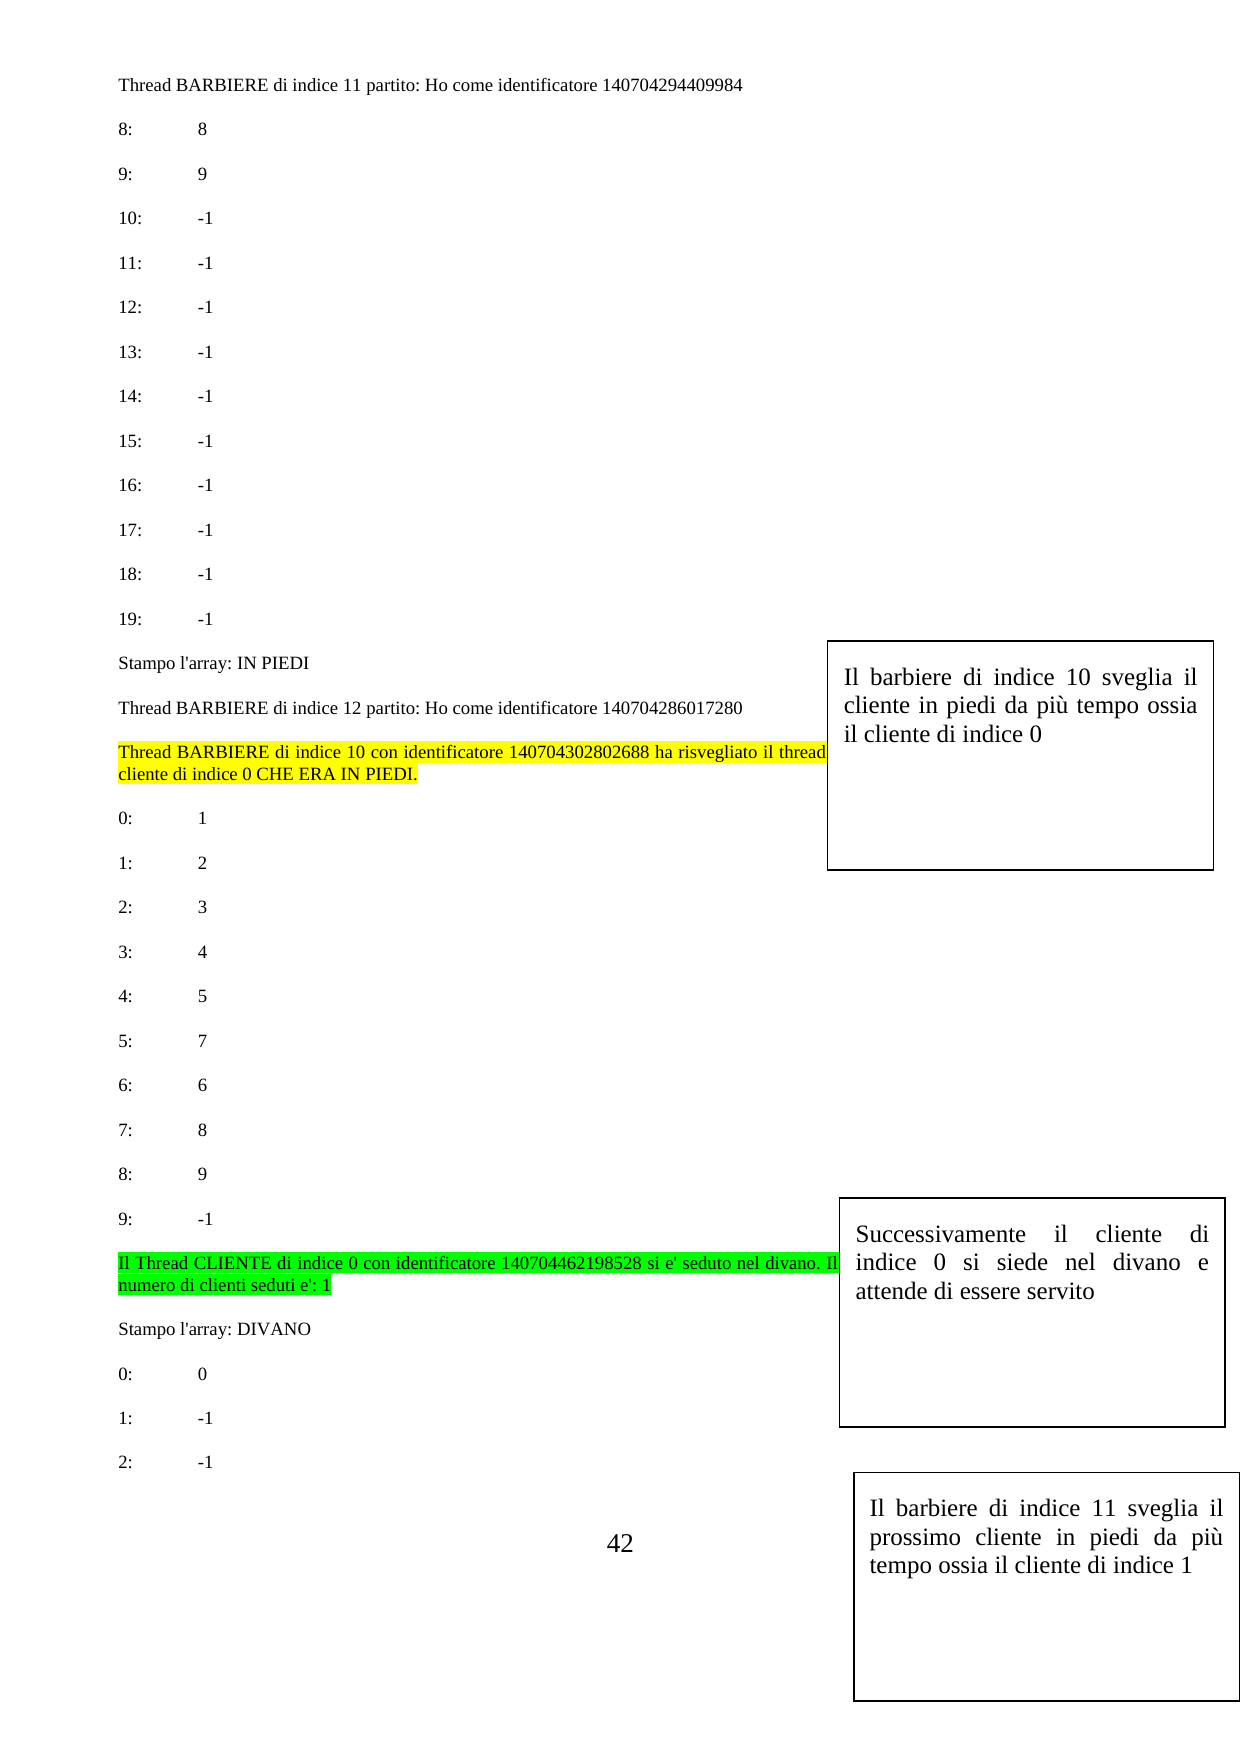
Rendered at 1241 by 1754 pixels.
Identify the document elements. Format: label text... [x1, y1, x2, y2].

text 9: 9 [118, 163, 1122, 184]
text 18: -1 [118, 563, 1122, 585]
text 0: 0 [118, 1362, 839, 1384]
text 1: -1 [118, 1407, 839, 1428]
text 12: -1 [118, 296, 1122, 318]
text 0: 1 [118, 807, 827, 829]
text Il Thread CLIENTE di indice 0 con identificatore 140704462198528 si e' seduto nel divano. Il numero di clienti seduti e': 1 [118, 1252, 839, 1295]
text Thread BARBIERE di indice 10 con identificatore 140704302802688 ha risvegliato il thread cliente di indice 0 CHE ERA IN PIEDI. [118, 741, 827, 784]
text 4: 5 [118, 985, 1122, 1007]
text Thread BARBIERE di indice 12 partito: Ho come identificatore 140704286017280 [118, 697, 827, 718]
text 2: 3 [118, 896, 1122, 918]
text 14: -1 [118, 385, 1122, 407]
text Il barbiere di indice 10 sveglia il cliente in piedi da più tempo ossia il cliente di indice 0 [843, 662, 1198, 748]
text 9: -1 [118, 1207, 839, 1229]
text 13: -1 [118, 341, 1122, 362]
text 10: -1 [118, 207, 1122, 229]
text 16: -1 [118, 474, 1122, 496]
text 7: 8 [118, 1118, 1122, 1140]
text 3: 4 [118, 941, 1122, 962]
text [828, 642, 1213, 869]
text 8: 9 [118, 1163, 1122, 1184]
text Thread BARBIERE di indice 11 partito: Ho come identificatore 140704294409984 [118, 74, 1122, 95]
text 5: 7 [118, 1029, 1122, 1051]
text Stampo l'array: IN PIEDI [118, 652, 827, 674]
text 8: 8 [118, 118, 1122, 140]
text Stampo l'array: DIVANO [118, 1318, 839, 1339]
text 11: -1 [118, 252, 1122, 273]
text 17: -1 [118, 519, 1122, 540]
text Il barbiere di indice 11 sveglia il prossimo cliente in piedi da più tempo ossia il cliente di indice 1 [869, 1493, 1223, 1579]
text [840, 1199, 1224, 1426]
text 1: 2 [118, 852, 1122, 873]
text 15: -1 [118, 430, 1122, 451]
text 19: -1 [118, 608, 1122, 629]
text Successivamente il cliente di indice 0 si siede nel divano e attende di essere servito [855, 1219, 1209, 1305]
text 2: -1 [118, 1451, 1122, 1473]
text 6: 6 [118, 1074, 1122, 1096]
text [855, 1473, 1239, 1700]
